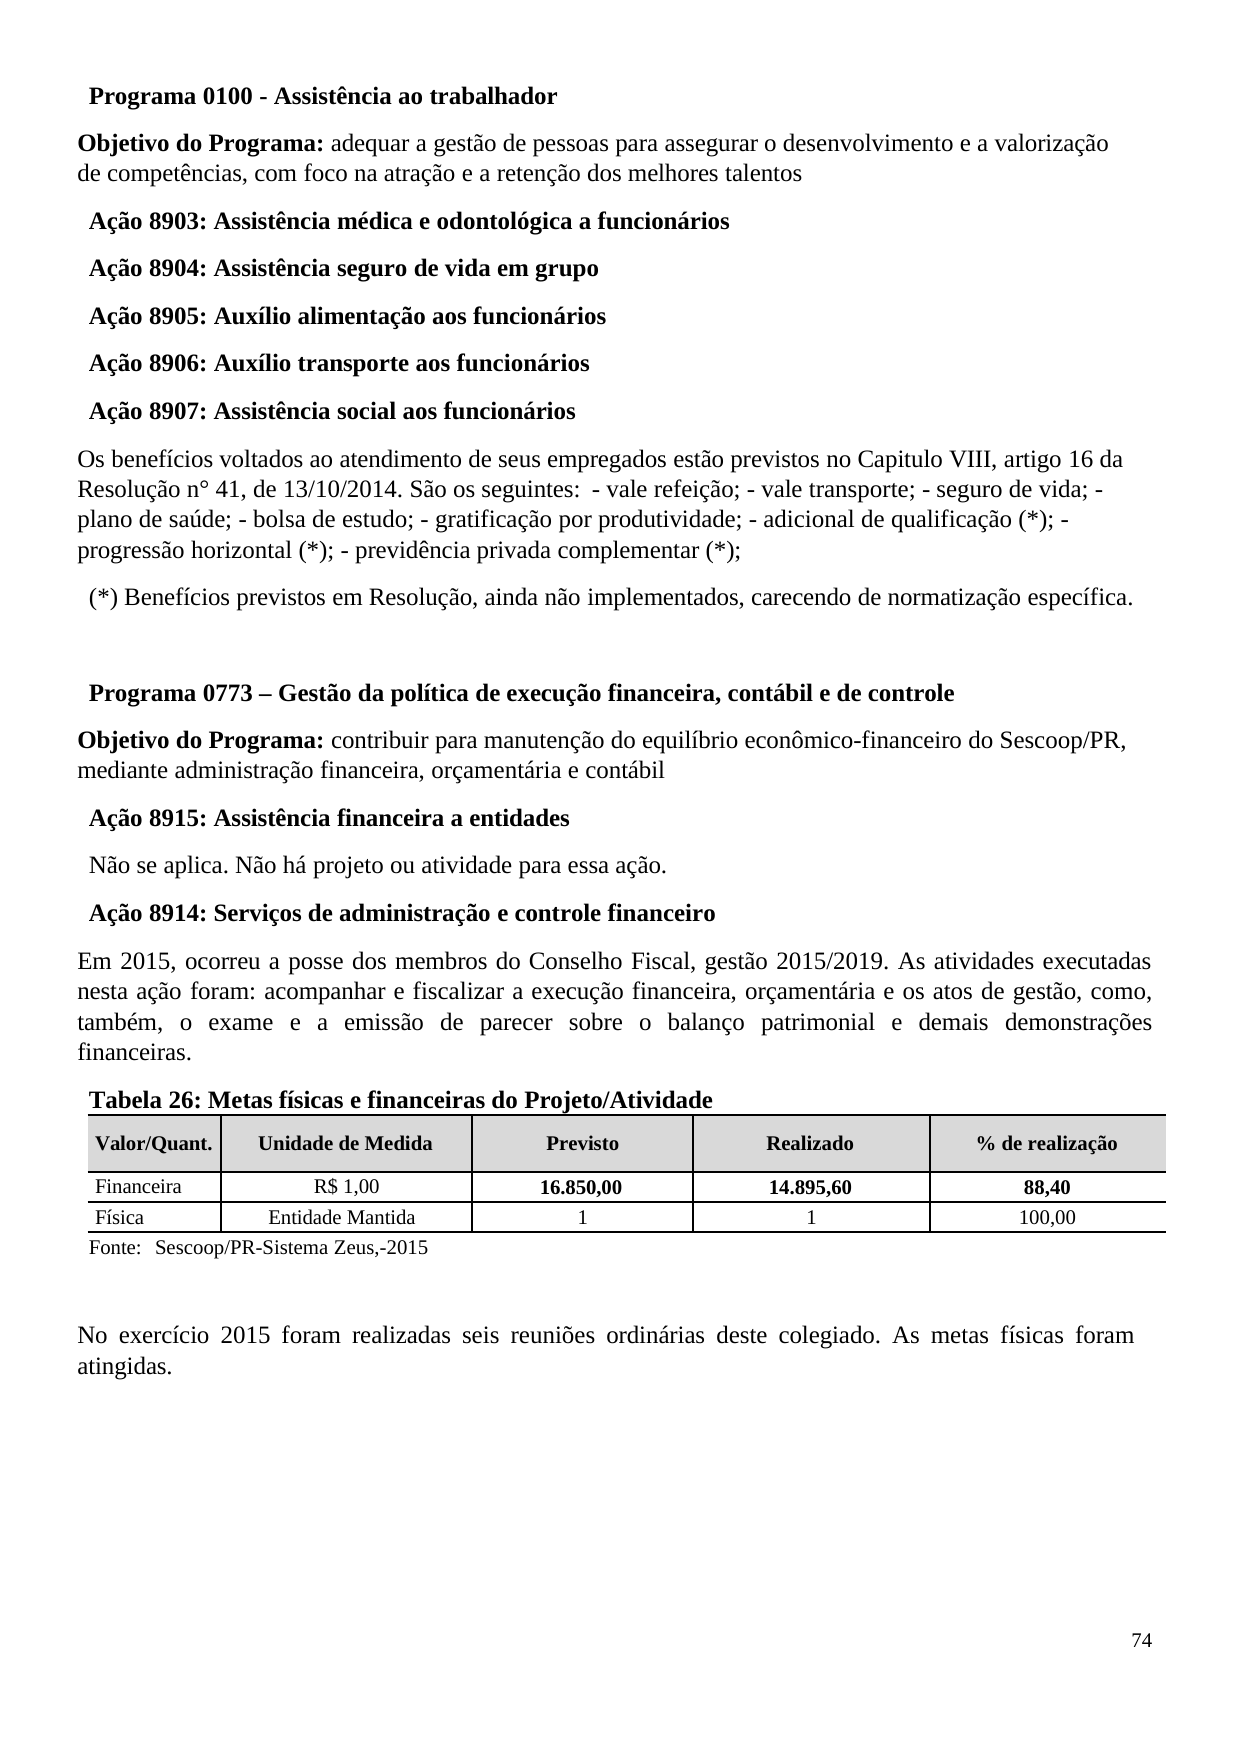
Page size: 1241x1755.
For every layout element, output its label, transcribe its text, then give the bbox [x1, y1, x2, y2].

table_header % de realização [931, 1116, 1166, 1171]
text Fonte: Sescoop/PR-Sistema Zeus,-2015 [89, 1235, 1178, 1259]
text Objetivo do Programa: adequar a gestão de pessoas para assegurar o desenvolvimento e a valorização de competências, com foco na atração e a retenção dos melhores talentos [77, 128, 1142, 187]
text (*) Benefícios previstos em Resolução, ainda não implementados, carecendo de normatização específica. [89, 582, 1178, 611]
text Ação 8903: Assistência médica e odontológica a funcionários Ação 8904: Assistência seguro de vida em grupo [89, 206, 781, 282]
text Ação 8914: Serviços de administração e controle financeiro [89, 898, 1178, 927]
table_cell 100,00 [931, 1203, 1166, 1231]
table_header Previsto [473, 1116, 692, 1171]
table_cell Financeira [88, 1173, 220, 1201]
text Ação 8915: Assistência financeira a entidades [89, 803, 1178, 832]
text Programa 0773 – Gestão da política de execução financeira, contábil e de controle [89, 678, 1178, 707]
text No exercício 2015 foram realizadas seis reuniões ordinárias deste colegiado. As metas físicas foram atingidas. [77, 1320, 1168, 1379]
table_header Valor/Quant. [88, 1116, 220, 1171]
table_cell 1 [694, 1203, 929, 1231]
text Em 2015, ocorreu a posse dos membros do Conselho Fiscal, gestão 2015/2019. As atividades executadas nesta ação foram: acompanhar e fiscalizar a execução financeira, orçamentária e os atos de gestão, como, também, o exame e a emissão de parecer sobre o balanço patrimonial e demais demonstrações financeiras. [77, 946, 1153, 1066]
subtitle Tabela 26: Metas físicas e financeiras do Projeto/Atividade [89, 1085, 1178, 1114]
text Não se aplica. Não há projeto ou atividade para essa ação. [89, 851, 1178, 879]
text Ação 8905: Auxílio alimentação aos funcionários Ação 8906: Auxílio transporte aos funcionários Ação 8907: Assistência social aos funcionários [89, 301, 641, 425]
table_header Realizado [694, 1116, 929, 1171]
table_cell R$ 1,00 [222, 1173, 471, 1201]
table_cell Física [88, 1203, 220, 1231]
table_cell 1 [473, 1203, 692, 1231]
table_cell 16.850,00 [473, 1173, 692, 1201]
table_cell Entidade Mantida [222, 1203, 471, 1231]
text Objetivo do Programa: contribuir para manutenção do equilíbrio econômico-financeiro do Sescoop/PR, mediante administração financeira, orçamentária e contábil [77, 726, 1158, 784]
table_header Unidade de Medida [222, 1116, 471, 1171]
text Programa 0100 - Assistência ao trabalhador [89, 81, 1178, 109]
table_cell 88,40 [931, 1173, 1166, 1201]
table_cell 14.895,60 [694, 1173, 929, 1201]
text Os benefícios voltados ao atendimento de seus empregados estão previstos no Capitulo VIII, artigo 16 da Resolução n° 41, de 13/10/2014. São os seguintes: - vale refeição; - vale transporte; - seguro de vida; - plano de saúde; - bolsa de estudo; - gratificação por produtividade; - adicional de qualificação (*); - progressão horizontal (*); - previdência privada complementar (*); [77, 444, 1168, 564]
